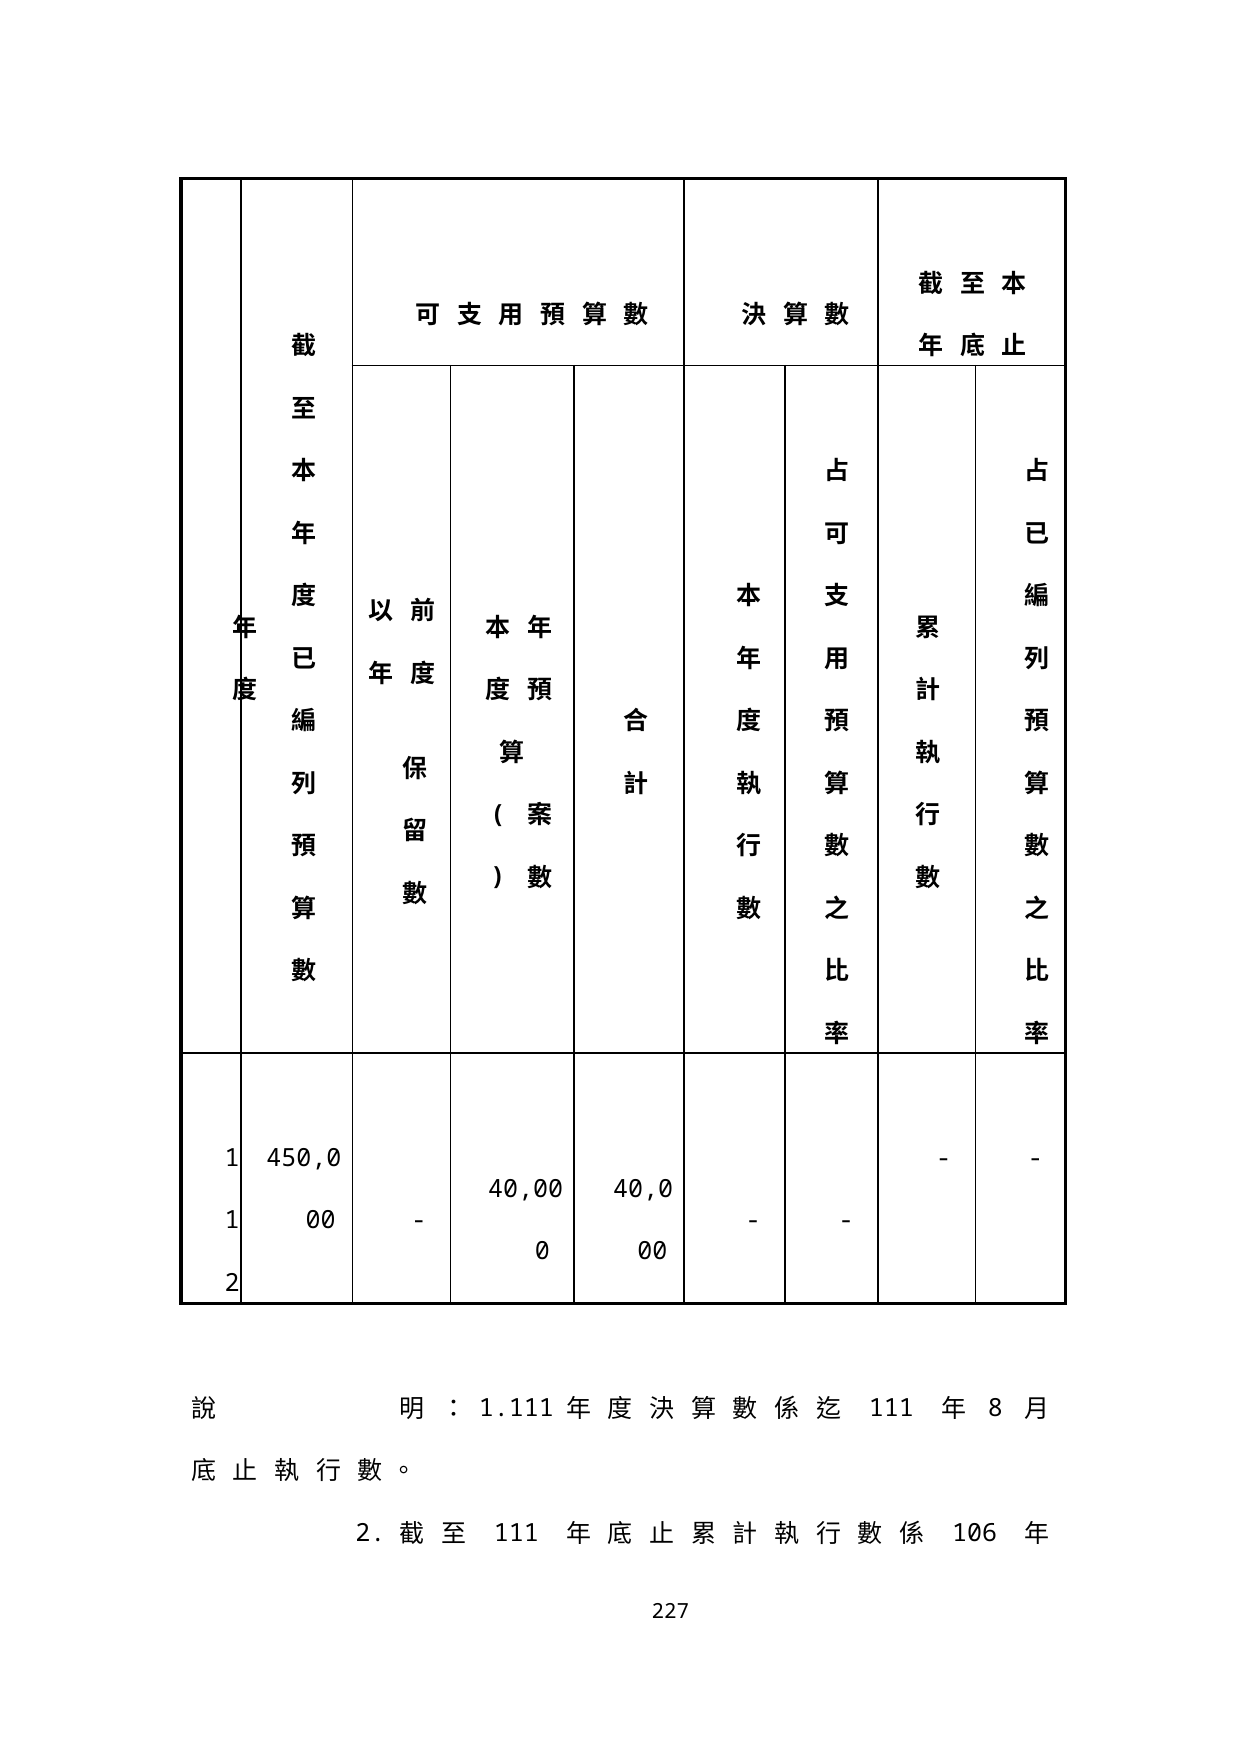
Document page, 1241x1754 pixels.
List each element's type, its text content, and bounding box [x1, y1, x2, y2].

table_header 截至本年度已編列預算數 [242, 180, 352, 1052]
table_cell 本年度預算(案)數 [451, 366, 573, 1052]
table_cell - [879, 1054, 975, 1302]
table_cell 占已編列預算數之比率 [976, 366, 1064, 1052]
table_cell - [976, 1054, 1064, 1302]
table_cell 本年度 執行數 [685, 366, 784, 1052]
table_cell 112 [183, 1054, 240, 1302]
table_header 可支用預算數 [353, 180, 683, 365]
table_cell 40,000 [575, 1054, 683, 1302]
text 說 明：1.111年度決算數係迄111年8月底止執行數。 [183, 1365, 1058, 1490]
text 2.截至111年底止累計執行數係106年 [308, 1490, 1058, 1552]
table_cell - [353, 1054, 450, 1302]
table_header 年度 [183, 180, 240, 1052]
table_cell 合計 [575, 366, 683, 1052]
table_header 決算數 [685, 180, 877, 365]
table_cell 累計執行數 [879, 366, 975, 1052]
table_cell 占可支用預算數之比率 [786, 366, 877, 1052]
table_cell 40,000 [451, 1054, 573, 1302]
table_cell - [685, 1054, 784, 1302]
table_header 截至本年底止 [879, 180, 1064, 365]
table_cell 450,000 [242, 1054, 352, 1302]
table_cell 以前年度 保留數 [353, 366, 450, 1052]
table_cell - [786, 1054, 877, 1302]
